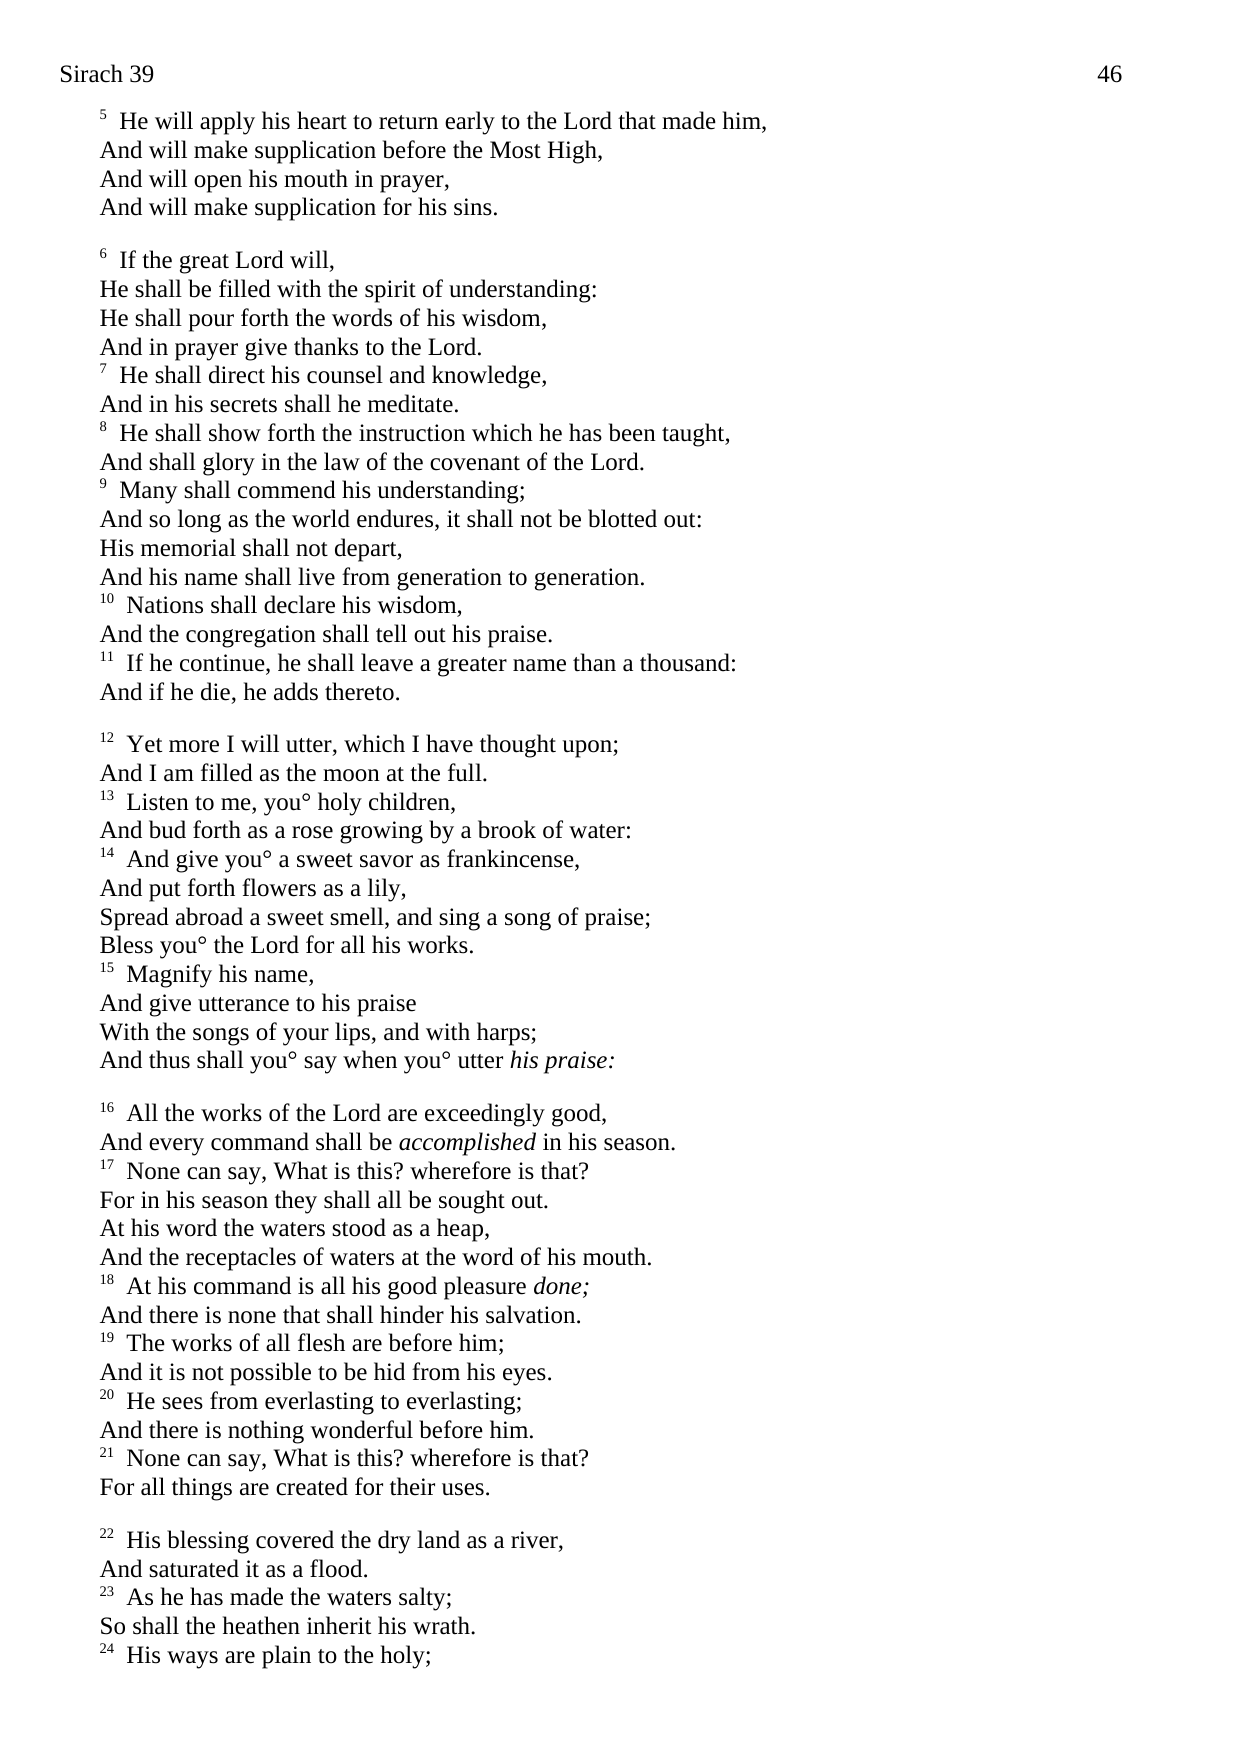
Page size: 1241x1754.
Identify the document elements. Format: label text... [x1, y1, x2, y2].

text And in prayer give thanks to the Lord. [99, 332, 1122, 360]
text And give utterance to his praise [99, 988, 1122, 1017]
text 17 None can say, What is this? wherefore is that? [99, 1156, 1122, 1185]
text And so long as the world endures, it shall not be blotted out: [99, 504, 1122, 533]
text 5 He will apply his heart to return early to the Lord that made him, [99, 106, 1122, 135]
text He shall pour forth the words of his wisdom, [99, 303, 1122, 332]
text 22 His blessing covered the dry land as a river, [99, 1525, 1122, 1554]
text 10 Nations shall declare his wisdom, [99, 590, 1122, 619]
text 9 Many shall commend his understanding; [99, 475, 1122, 504]
text 6 If the great Lord will, [99, 245, 1122, 274]
text 13 Listen to me, you° holy children, [99, 787, 1122, 816]
text Bless you° the Lord for all his works. [99, 931, 1122, 959]
text So shall the heathen inherit his wrath. [99, 1611, 1122, 1640]
text 8 He shall show forth the instruction which he has been taught, [99, 418, 1122, 447]
text And saturated it as a flood. [99, 1554, 1122, 1582]
text And thus shall you° say when you° utter his praise: [99, 1046, 1122, 1074]
text And will make supplication for his sins. [99, 192, 1122, 221]
text And there is none that shall hinder his salvation. [99, 1300, 1122, 1328]
text 7 He shall direct his counsel and knowledge, [99, 360, 1122, 389]
text 20 He sees from everlasting to everlasting; [99, 1386, 1122, 1415]
text And if he die, he adds thereto. [99, 677, 1122, 705]
text And I am filled as the moon at the full. [99, 758, 1122, 787]
text For in his season they shall all be sought out. [99, 1185, 1122, 1213]
text 11 If he continue, he shall leave a greater name than a thousand: [99, 648, 1122, 677]
text 23 As he has made the waters salty; [99, 1582, 1122, 1611]
text 15 Magnify his name, [99, 959, 1122, 988]
text And shall glory in the law of the covenant of the Lord. [99, 447, 1122, 475]
text And will open his mouth in prayer, [99, 164, 1122, 192]
text 21 None can say, What is this? wherefore is that? [99, 1443, 1122, 1472]
text 19 The works of all flesh are before him; [99, 1328, 1122, 1357]
text And will make supplication before the Most High, [99, 135, 1122, 164]
text At his word the waters stood as a heap, [99, 1213, 1122, 1242]
text 12 Yet more I will utter, which I have thought upon; [99, 729, 1122, 758]
text 14 And give you° a sweet savor as frankincense, [99, 844, 1122, 873]
text 18 At his command is all his good pleasure done; [99, 1271, 1122, 1300]
text And in his secrets shall he meditate. [99, 389, 1122, 418]
text And it is not possible to be hid from his eyes. [99, 1357, 1122, 1386]
text With the songs of your lips, and with harps; [99, 1017, 1122, 1046]
text And every command shall be accomplished in his season. [99, 1127, 1122, 1156]
text Spread abroad a sweet smell, and sing a song of praise; [99, 902, 1122, 931]
text And bud forth as a rose growing by a brook of water: [99, 816, 1122, 844]
text 16 All the works of the Lord are exceedingly good, [99, 1098, 1122, 1127]
text He shall be filled with the spirit of understanding: [99, 274, 1122, 303]
text His memorial shall not depart, [99, 533, 1122, 562]
text And the congregation shall tell out his praise. [99, 619, 1122, 648]
text For all things are created for their uses. [99, 1472, 1122, 1501]
text And his name shall live from generation to generation. [99, 562, 1122, 590]
text And put forth flowers as a lily, [99, 873, 1122, 902]
text 24 His ways are plain to the holy; [99, 1640, 1122, 1669]
text And there is nothing wonderful before him. [99, 1415, 1122, 1443]
text And the receptacles of waters at the word of his mouth. [99, 1242, 1122, 1271]
